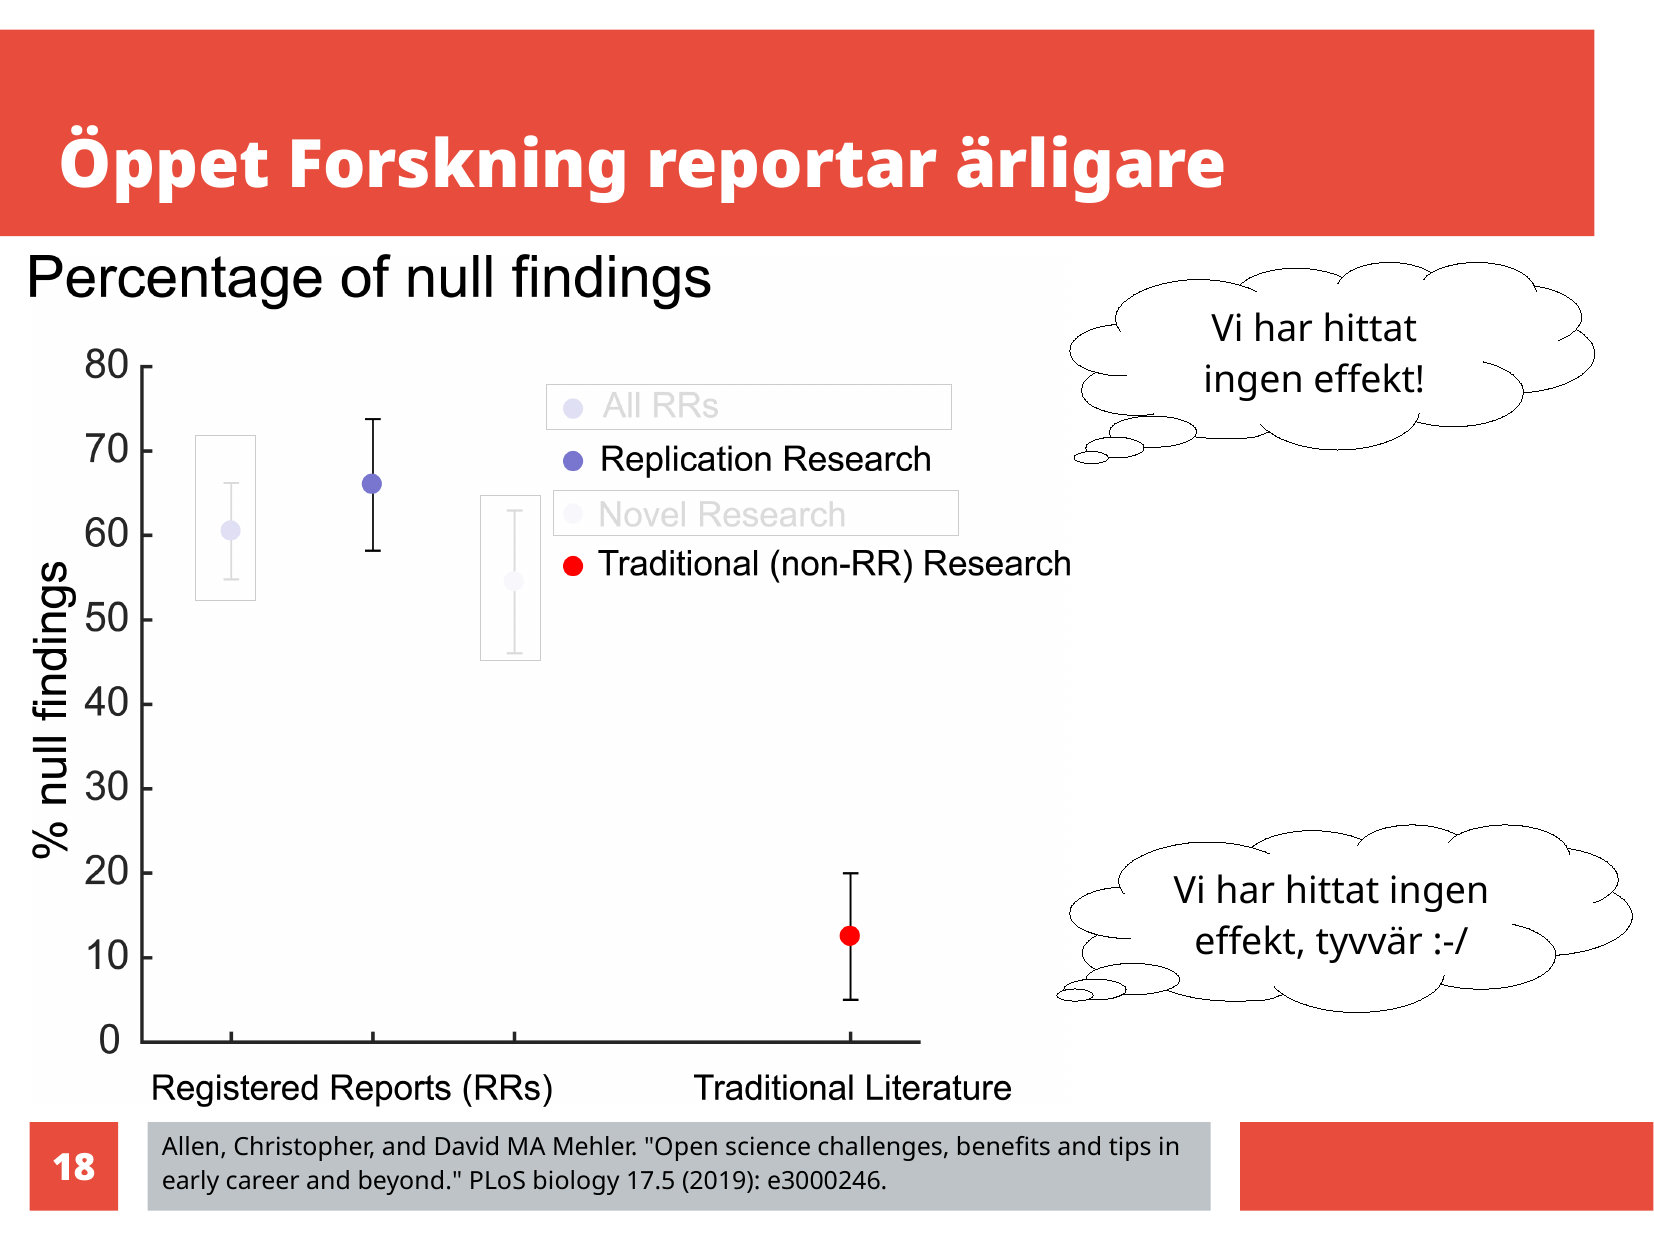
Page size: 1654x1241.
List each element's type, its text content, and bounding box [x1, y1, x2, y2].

text_box [480, 495, 541, 661]
title Öppet Forskning reportar ärligare [59, 59, 1595, 207]
text_box [546, 384, 952, 430]
text_box [553, 490, 959, 536]
text_box [195, 435, 256, 601]
text_box Vi har hittat ingen effekt! [1069, 262, 1595, 464]
text_box Vi har hittat ingen effekt, tyvvär :-/ [1056, 824, 1633, 1013]
text_box Allen, Christopher, and David MA Mehler. "Open science challenges, benefits and tips in early career and beyond." PLoS biology 17.5 (2019): e3000246. [147, 1121, 1213, 1215]
picture [30, 254, 1070, 1107]
